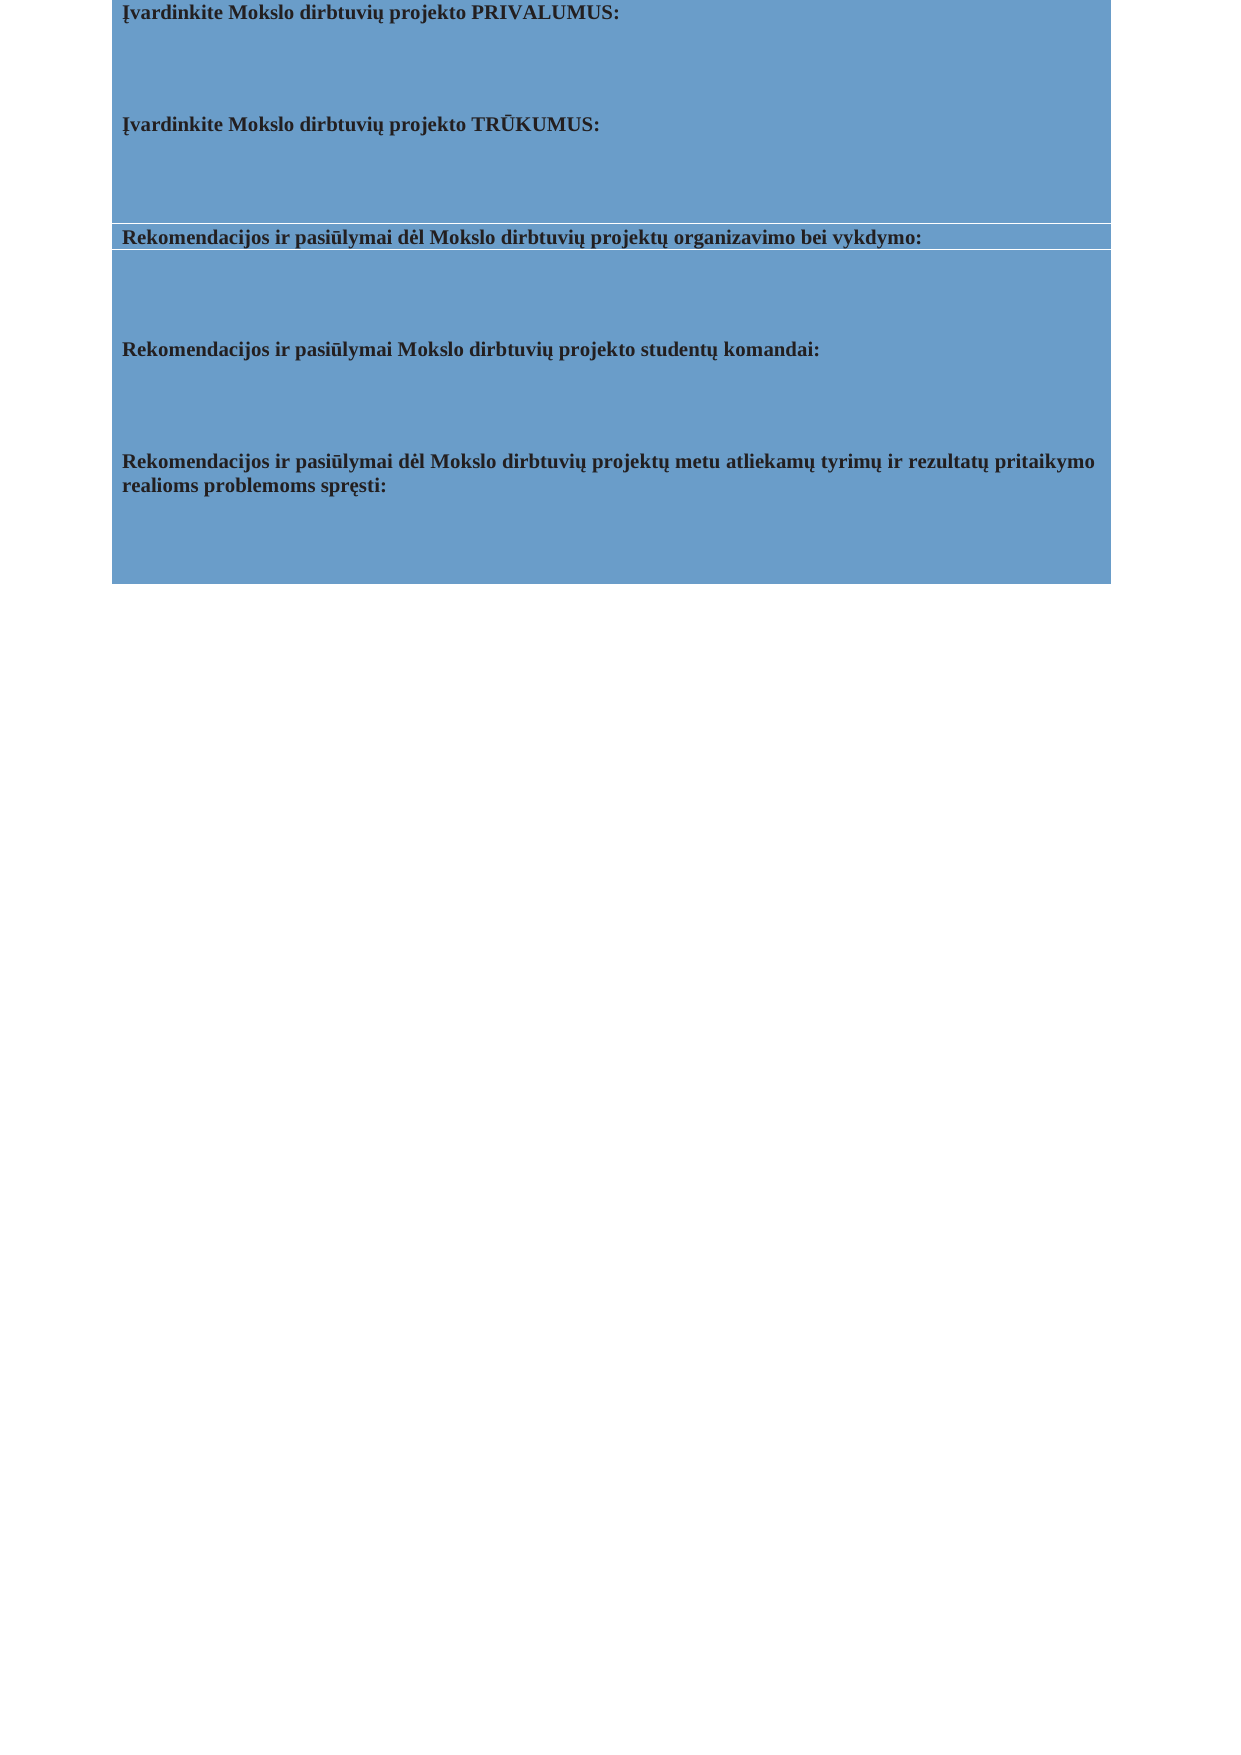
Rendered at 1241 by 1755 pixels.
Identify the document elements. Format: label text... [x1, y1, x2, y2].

text 70 [57, 274, 112, 298]
text 70 [112, 0, 1240, 586]
table_cell [112, 137, 1111, 223]
table_cell [112, 250, 1111, 336]
table_cell [112, 498, 1111, 584]
table_cell Įvardinkite Mokslo dirbtuvių projekto TRŪKUMUS: [112, 111, 1111, 137]
table_cell Rekomendacijos ir pasiūlymai dėl Mokslo dirbtuvių projektų metu atliekamų tyrimų ir rezultatų pritaikymo realioms problemoms spręsti: [112, 448, 1111, 498]
table_cell Rekomendacijos ir pasiūlymai Mokslo dirbtuvių projekto studentų komandai: [112, 336, 1111, 362]
table_header Įvardinkite Mokslo dirbtuvių projekto PRIVALUMUS: [112, 0, 1111, 25]
table_cell [112, 362, 1111, 448]
table_cell [112, 25, 1111, 111]
table_cell Rekomendacijos ir pasiūlymai dėl Mokslo dirbtuvių projektų organizavimo bei vykdymo: [112, 224, 1111, 249]
